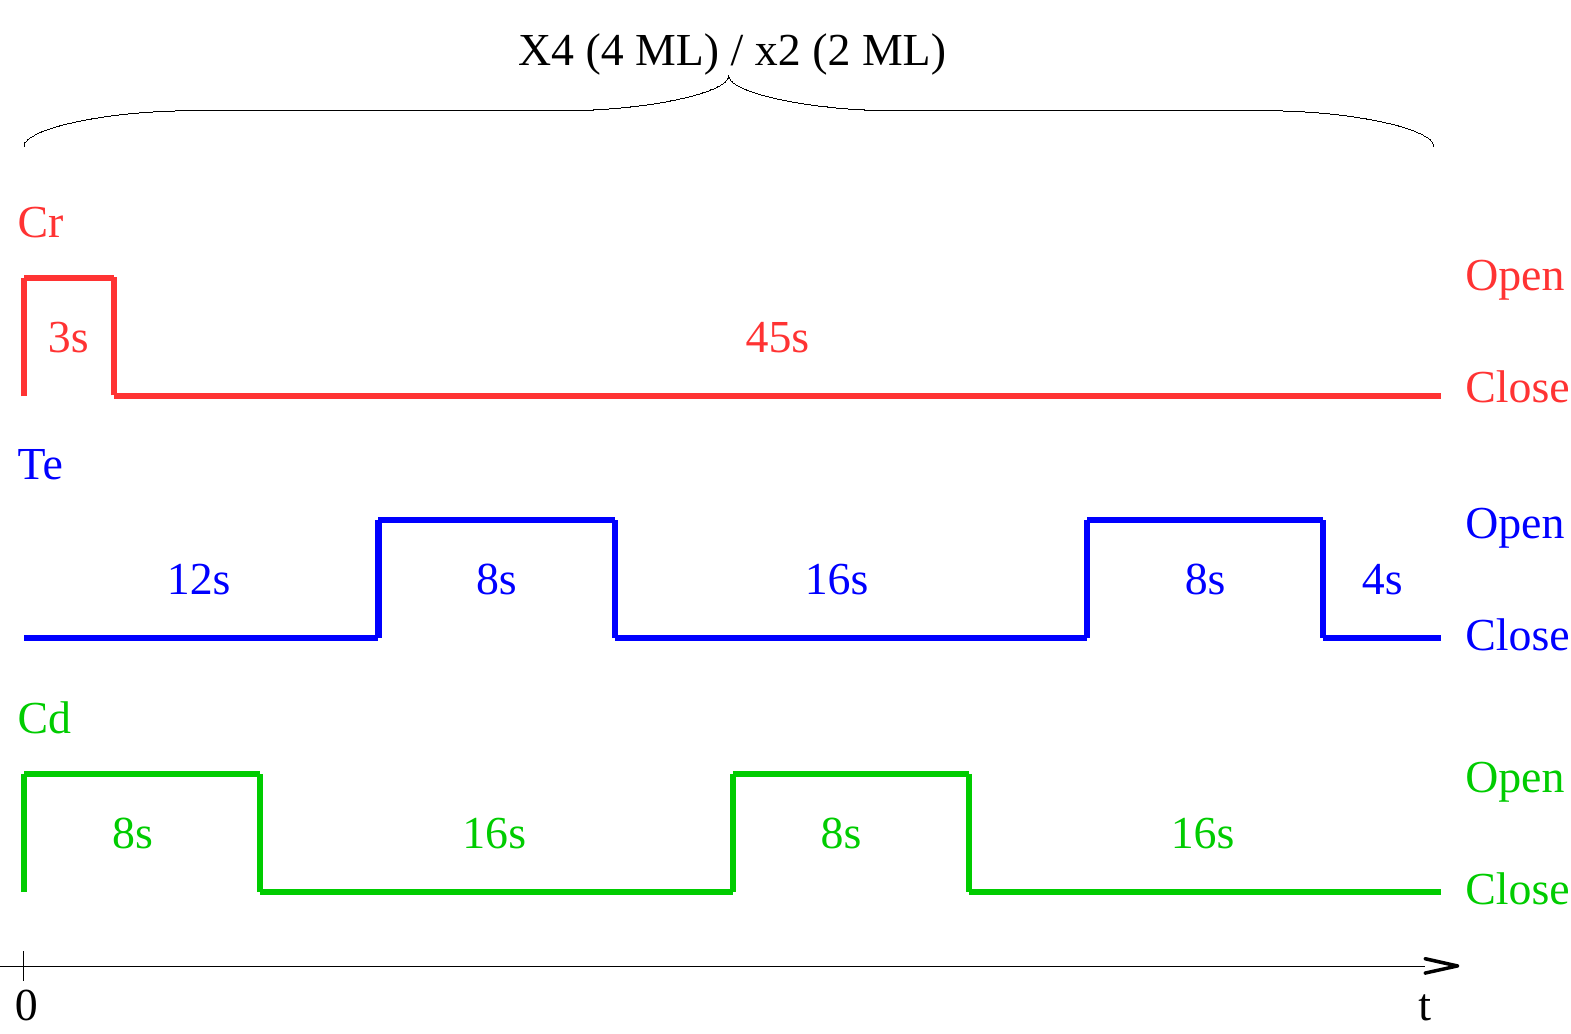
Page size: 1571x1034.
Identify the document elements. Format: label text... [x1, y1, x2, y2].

text_box 4s [1333, 546, 1432, 613]
text_box X4 (4 ML) / x2 (2 ML) [496, 17, 968, 83]
text_box 16s [447, 800, 546, 867]
text_box 12s [152, 546, 251, 613]
text_box Te [2, 431, 93, 498]
text_box 45s [730, 304, 829, 370]
text_box Open [1450, 489, 1571, 567]
text_box 8s [447, 546, 546, 613]
text_box 16s [1156, 800, 1254, 867]
text_box Close [1450, 856, 1571, 933]
text_box Close [1450, 354, 1571, 431]
text_box 16s [789, 546, 888, 613]
text_box 3s [19, 304, 118, 370]
text_box 8s [805, 800, 896, 867]
text_box 0 [0, 971, 48, 1034]
text_box Open [1450, 743, 1571, 821]
text_box 8s [97, 800, 187, 867]
text_box t [1403, 971, 1469, 1034]
text_box Close [1450, 602, 1571, 679]
text_box Cr [3, 189, 93, 256]
text_box 8s [1156, 546, 1254, 613]
text_box Cd [2, 685, 93, 752]
text_box Open [1450, 241, 1571, 319]
